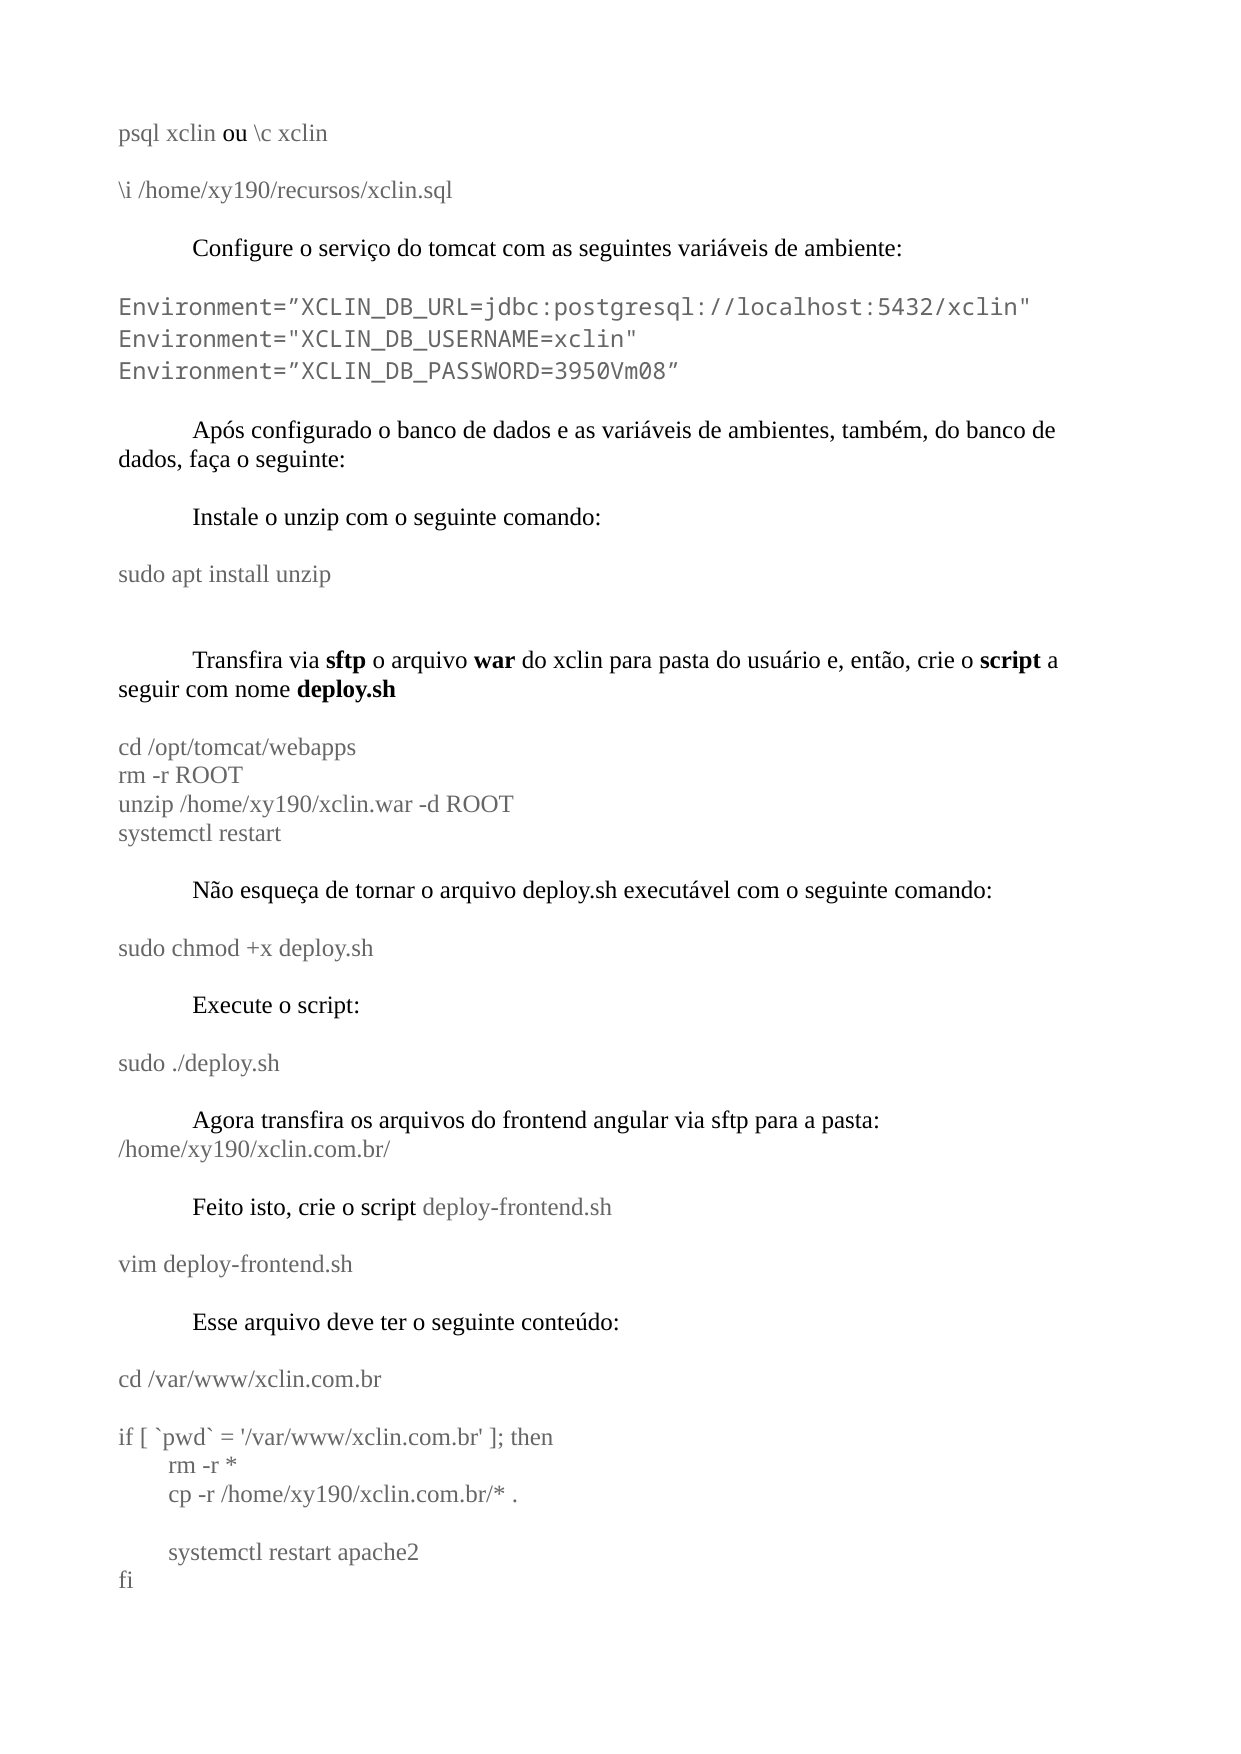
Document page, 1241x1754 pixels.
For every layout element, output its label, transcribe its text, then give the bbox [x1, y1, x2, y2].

text sudo apt install unzip [118, 559, 1122, 588]
text \i /home/xy190/recursos/xclin.sql [118, 176, 1122, 204]
text cp -r /home/xy190/xclin.com.br/* . [118, 1479, 1122, 1508]
text Após configurado o banco de dados e as variáveis de ambientes, também, do banco de dados, faça o seguinte: [118, 415, 1122, 473]
text Agora transfira os arquivos do frontend angular via sftp para a pasta: /home/xy190/xclin.com.br/ [118, 1105, 1122, 1163]
text sudo ./deploy.sh [118, 1048, 1122, 1077]
text Configure o serviço do tomcat com as seguintes variáveis de ambiente: [118, 233, 1122, 262]
text sudo chmod +x deploy.sh [118, 933, 1122, 962]
text Execute o script: [118, 990, 1122, 1019]
text rm -r * [118, 1450, 1122, 1479]
text cd /opt/tomcat/webapps [118, 732, 1122, 760]
text systemctl restart [118, 818, 1122, 847]
text unzip /home/xy190/xclin.war -d ROOT [118, 789, 1122, 818]
text Environment=”XCLIN_DB_PASSWORD=3950Vm08” [118, 354, 1122, 387]
text Não esqueça de tornar o arquivo deploy.sh executável com o seguinte comando: [118, 875, 1122, 904]
text Transfira via sftp o arquivo war do xclin para pasta do usuário e, então, crie o script a seguir com nome deploy.sh [118, 645, 1122, 703]
text systemctl restart apache2 [118, 1537, 1122, 1565]
text Instale o unzip com o seguinte comando: [118, 502, 1122, 530]
text fi [118, 1565, 1122, 1594]
text vim deploy-frontend.sh [118, 1249, 1122, 1278]
text Environment=”XCLIN_DB_URL=jdbc:postgresql://localhost:5432/xclin" Environment="XCLIN_DB_USERNAME=xclin" [118, 291, 1122, 354]
text rm -r ROOT [118, 760, 1122, 789]
text cd /var/www/xclin.com.br [118, 1364, 1122, 1393]
text if [ `pwd` = '/var/www/xclin.com.br' ]; then [118, 1422, 1122, 1450]
text Esse arquivo deve ter o seguinte conteúdo: [118, 1307, 1122, 1335]
text Feito isto, crie o script deploy-frontend.sh [118, 1192, 1122, 1220]
text psql xclin ou \c xclin [118, 118, 1122, 147]
